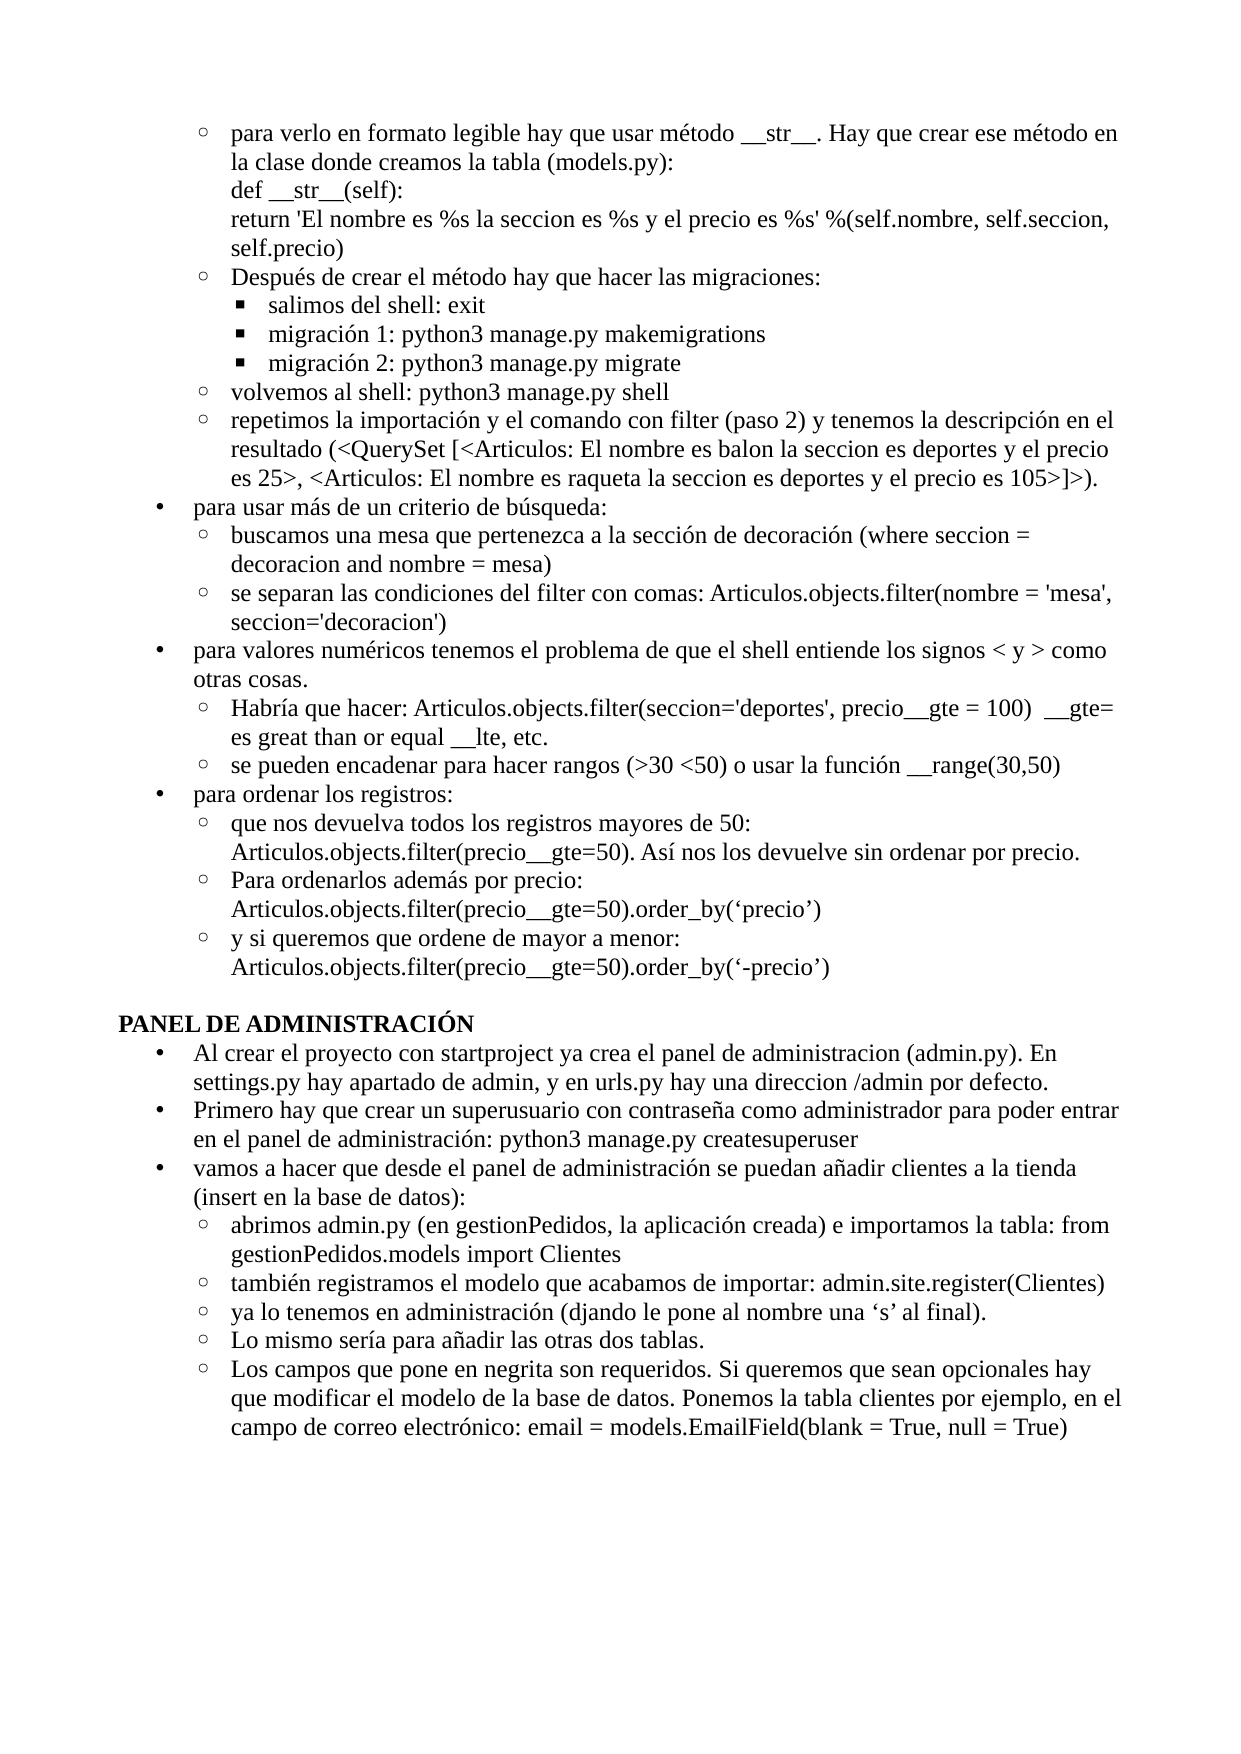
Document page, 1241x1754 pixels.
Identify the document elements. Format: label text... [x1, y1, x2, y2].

list migración 1: python3 manage.py makemigrations [231, 319, 1122, 348]
list ya lo tenemos en administración (djando le pone al nombre una ‘s’ al final). [193, 1297, 1122, 1326]
list buscamos una mesa que pertenezca a la sección de decoración (where seccion = decoracion and nombre = mesa) [193, 521, 1122, 578]
list Habría que hacer: Articulos.objects.filter(seccion='deportes', precio__gte = 100) __gte= es great than or equal __lte, etc. [193, 693, 1122, 751]
list Lo mismo sería para añadir las otras dos tablas. [193, 1326, 1122, 1354]
list se separan las condiciones del filter con comas: Articulos.objects.filter(nombre = 'mesa', seccion='decoracion') [193, 578, 1122, 636]
list para valores numéricos tenemos el problema de que el shell entiende los signos < y > como otras cosas. [156, 636, 1122, 693]
list para usar más de un criterio de búsqueda: [156, 492, 1122, 521]
list Primero hay que crear un superusuario con contraseña como administrador para poder entrar en el panel de administración: python3 manage.py createsuperuser [156, 1096, 1122, 1153]
list se pueden encadenar para hacer rangos (>30 <50) o usar la función __range(30,50) [193, 751, 1122, 779]
list Los campos que pone en negrita son requeridos. Si queremos que sean opcionales hay que modificar el modelo de la base de datos. Ponemos la tabla clientes por ejemplo, en el campo de correo electrónico: email = models.EmailField(blank = True, null = True) [193, 1354, 1122, 1441]
list que nos devuelva todos los registros mayores de 50: Articulos.objects.filter(precio__gte=50). Así nos los devuelve sin ordenar por precio. [193, 808, 1122, 866]
list salimos del shell: exit [231, 291, 1122, 319]
list def __str__(self): [193, 176, 1122, 204]
list Después de crear el método hay que hacer las migraciones: [193, 262, 1122, 291]
list para verlo en formato legible hay que usar método __str__. Hay que crear ese método en la clase donde creamos la tabla (models.py): [193, 118, 1122, 176]
list vamos a hacer que desde el panel de administración se puedan añadir clientes a la tienda (insert en la base de datos): [156, 1153, 1122, 1211]
list Al crear el proyecto con startproject ya crea el panel de administracion (admin.py). En settings.py hay apartado de admin, y en urls.py hay una direccion /admin por defecto. [156, 1038, 1122, 1096]
list y si queremos que ordene de mayor a menor: Articulos.objects.filter(precio__gte=50).order_by(‘-precio’) [193, 923, 1122, 981]
list return 'El nombre es %s la seccion es %s y el precio es %s' %(self.nombre, self.seccion, self.precio) [193, 204, 1122, 262]
list repetimos la importación y el comando con filter (paso 2) y tenemos la descripción en el resultado (<QuerySet [<Articulos: El nombre es balon la seccion es deportes y el precio es 25>, <Articulos: El nombre es raqueta la seccion es deportes y el precio es 105>]>). [193, 406, 1122, 492]
text PANEL DE ADMINISTRACIÓN [118, 1009, 1122, 1038]
list abrimos admin.py (en gestionPedidos, la aplicación creada) e importamos la tabla: from gestionPedidos.models import Clientes [193, 1211, 1122, 1268]
list Para ordenarlos además por precio: Articulos.objects.filter(precio__gte=50).order_by(‘precio’) [193, 866, 1122, 923]
list para ordenar los registros: [156, 779, 1122, 808]
list migración 2: python3 manage.py migrate [231, 348, 1122, 377]
list también registramos el modelo que acabamos de importar: admin.site.register(Clientes) [193, 1268, 1122, 1297]
list volvemos al shell: python3 manage.py shell [193, 377, 1122, 406]
